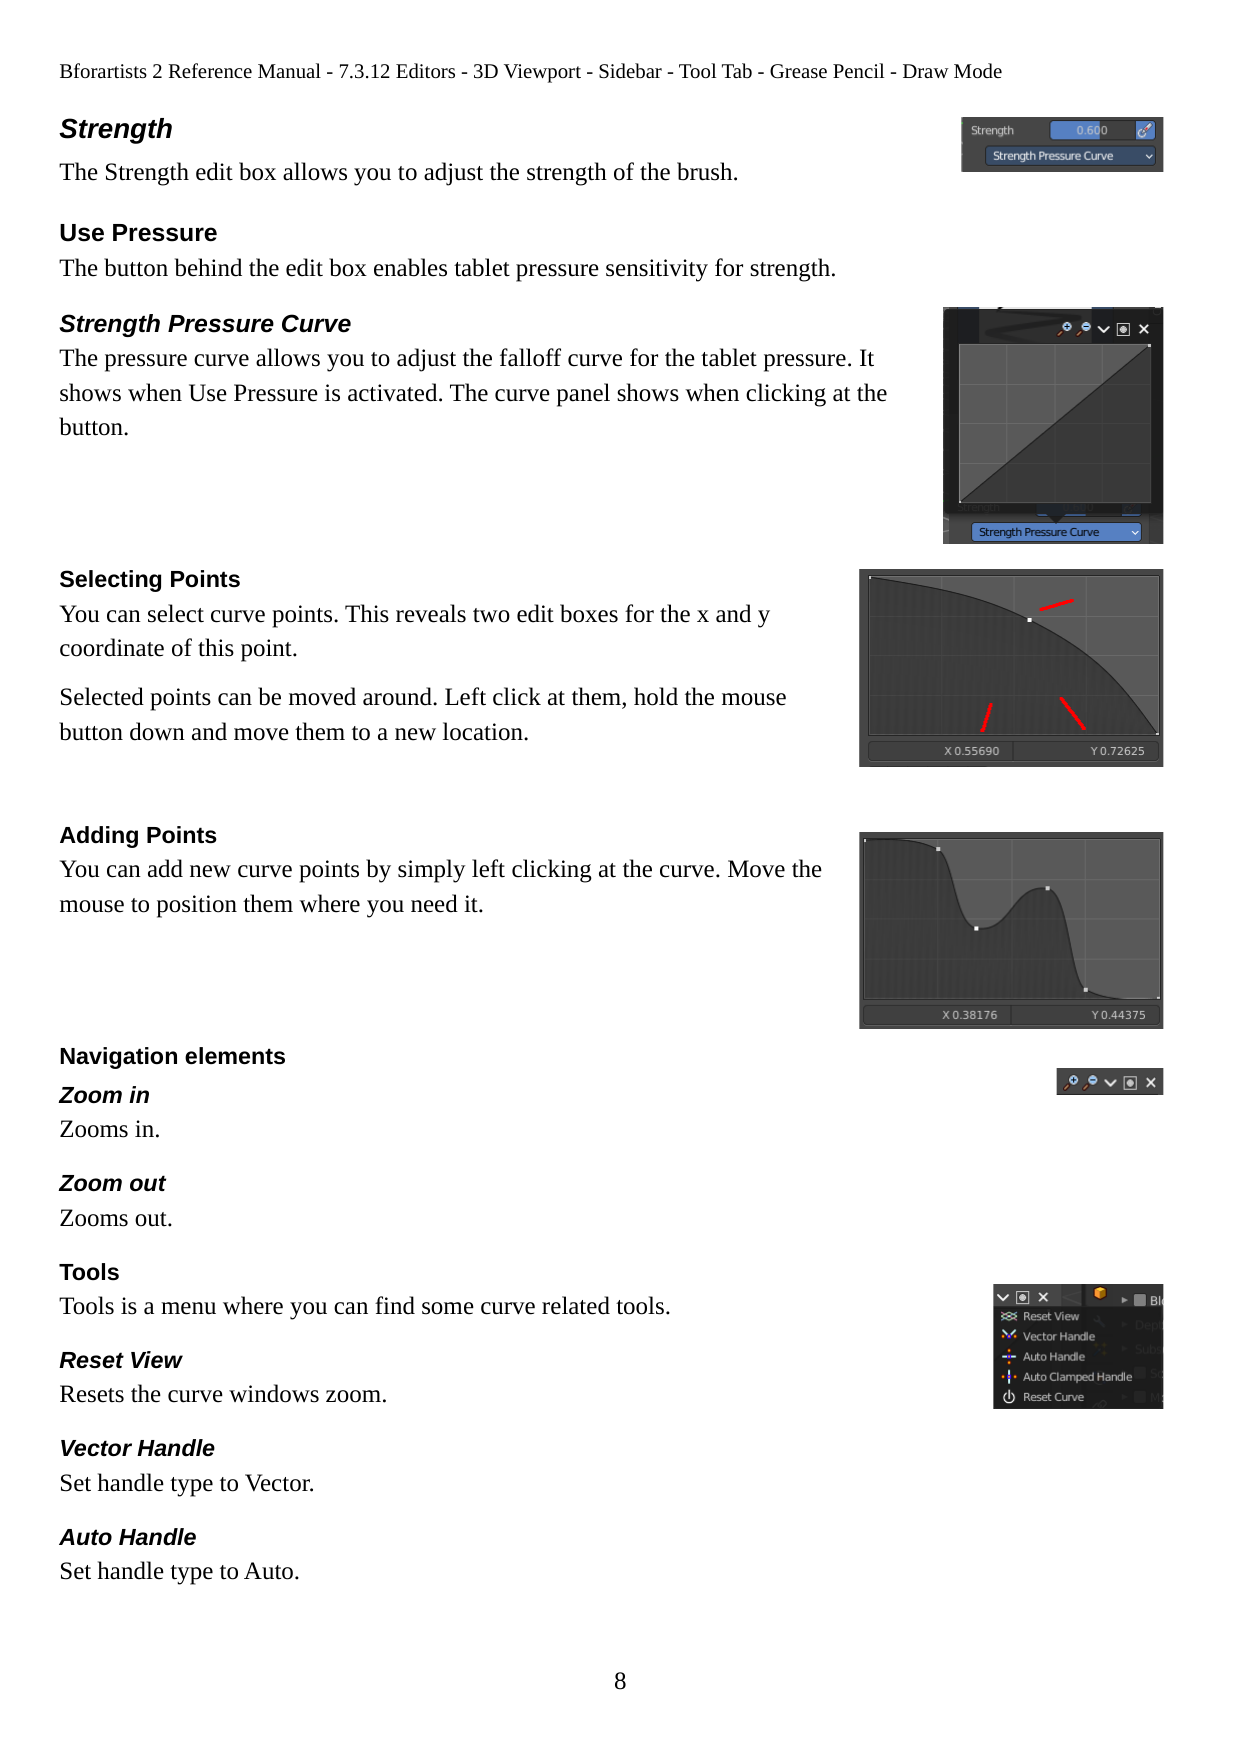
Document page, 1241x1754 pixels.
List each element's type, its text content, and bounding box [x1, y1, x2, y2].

subtitle Strength Pressure Curve [59, 309, 943, 337]
subtitle Auto Handle [59, 1523, 1181, 1550]
subtitle Vector Handle [59, 1435, 1181, 1462]
text Zooms in. [59, 1114, 1181, 1143]
subtitle Zoom out [59, 1170, 1181, 1197]
subtitle Zoom in [59, 1081, 1181, 1108]
text Set handle type to Vector. [59, 1468, 1181, 1497]
text The pressure curve allows you to adjust the falloff curve for the tablet pressure. It shows when Use Pressure is activated. The curve panel shows when clicking at the button. [59, 343, 943, 441]
subtitle Selecting Points [59, 566, 1181, 593]
subtitle Reset View [59, 1346, 993, 1373]
picture [859, 832, 1164, 1029]
text You can add new curve points by simply left clicking at the curve. Move the mouse to position them where you need it. [59, 854, 859, 917]
subtitle Navigation elements [59, 1042, 1181, 1069]
text Resets the curve windows zoom. [59, 1379, 993, 1408]
subtitle Tools [59, 1258, 1181, 1285]
text Tools is a menu where you can find some curve related tools. [59, 1291, 993, 1320]
picture [859, 569, 1164, 767]
subtitle Strength [59, 113, 1181, 144]
picture [961, 117, 1164, 172]
picture [1056, 1068, 1164, 1095]
text Zooms out. [59, 1203, 1181, 1232]
picture [943, 307, 1164, 544]
subtitle [1164, 309, 1181, 337]
text Selected points can be moved around. Left click at them, hold the mouse button down and move them to a new location. [59, 682, 859, 746]
subtitle Use Pressure [59, 218, 1181, 247]
text You can select curve points. This reveals two edit boxes for the x and y coordinate of this point. [59, 599, 859, 662]
text The button behind the edit box enables tablet pressure sensitivity for strength. [59, 253, 1181, 282]
text Set handle type to Auto. [59, 1556, 1181, 1585]
subtitle Adding Points [59, 821, 1181, 848]
text The Strength edit box allows you to adjust the strength of the brush. [59, 157, 1181, 186]
picture [993, 1284, 1164, 1409]
subtitle [1164, 1346, 1181, 1373]
